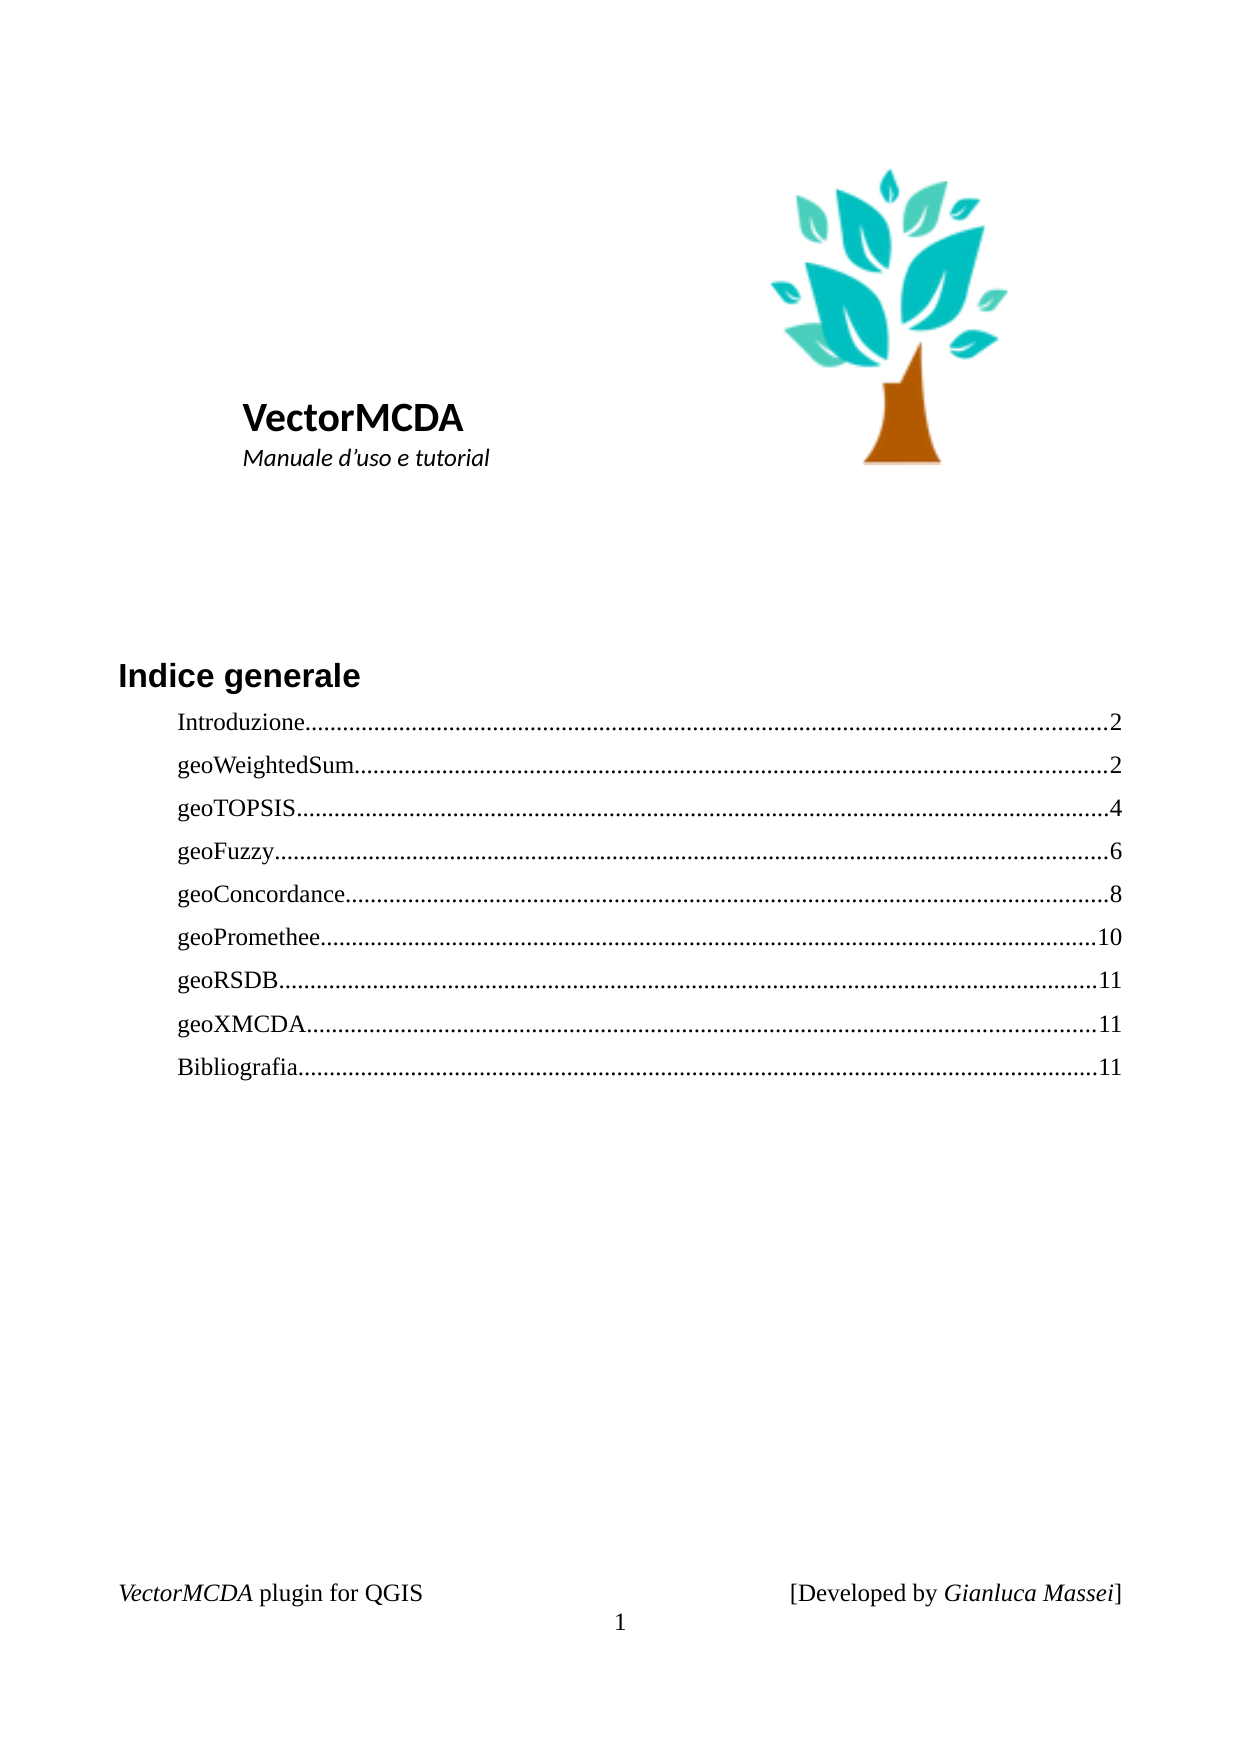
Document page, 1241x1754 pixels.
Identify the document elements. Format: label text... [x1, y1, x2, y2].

subtitle Indice generale [118, 656, 1122, 694]
text geoWeightedSum 2 [177, 750, 1122, 779]
text geoFuzzy 6 [177, 836, 1122, 865]
text geoTOPSIS 4 [177, 793, 1122, 822]
text Introduzione 2 [177, 707, 1122, 736]
table_header VectorMCDA Manuale d’uso e tutorial [118, 156, 620, 499]
text geoPromethee 10 [177, 922, 1122, 951]
picture [742, 168, 1038, 465]
text geoConcordance 8 [177, 879, 1122, 908]
text geoXMCDA 11 [177, 1009, 1122, 1037]
table_header [620, 156, 1122, 499]
text geoRSDB 11 [177, 966, 1122, 994]
text Bibliografia 11 [177, 1052, 1122, 1081]
